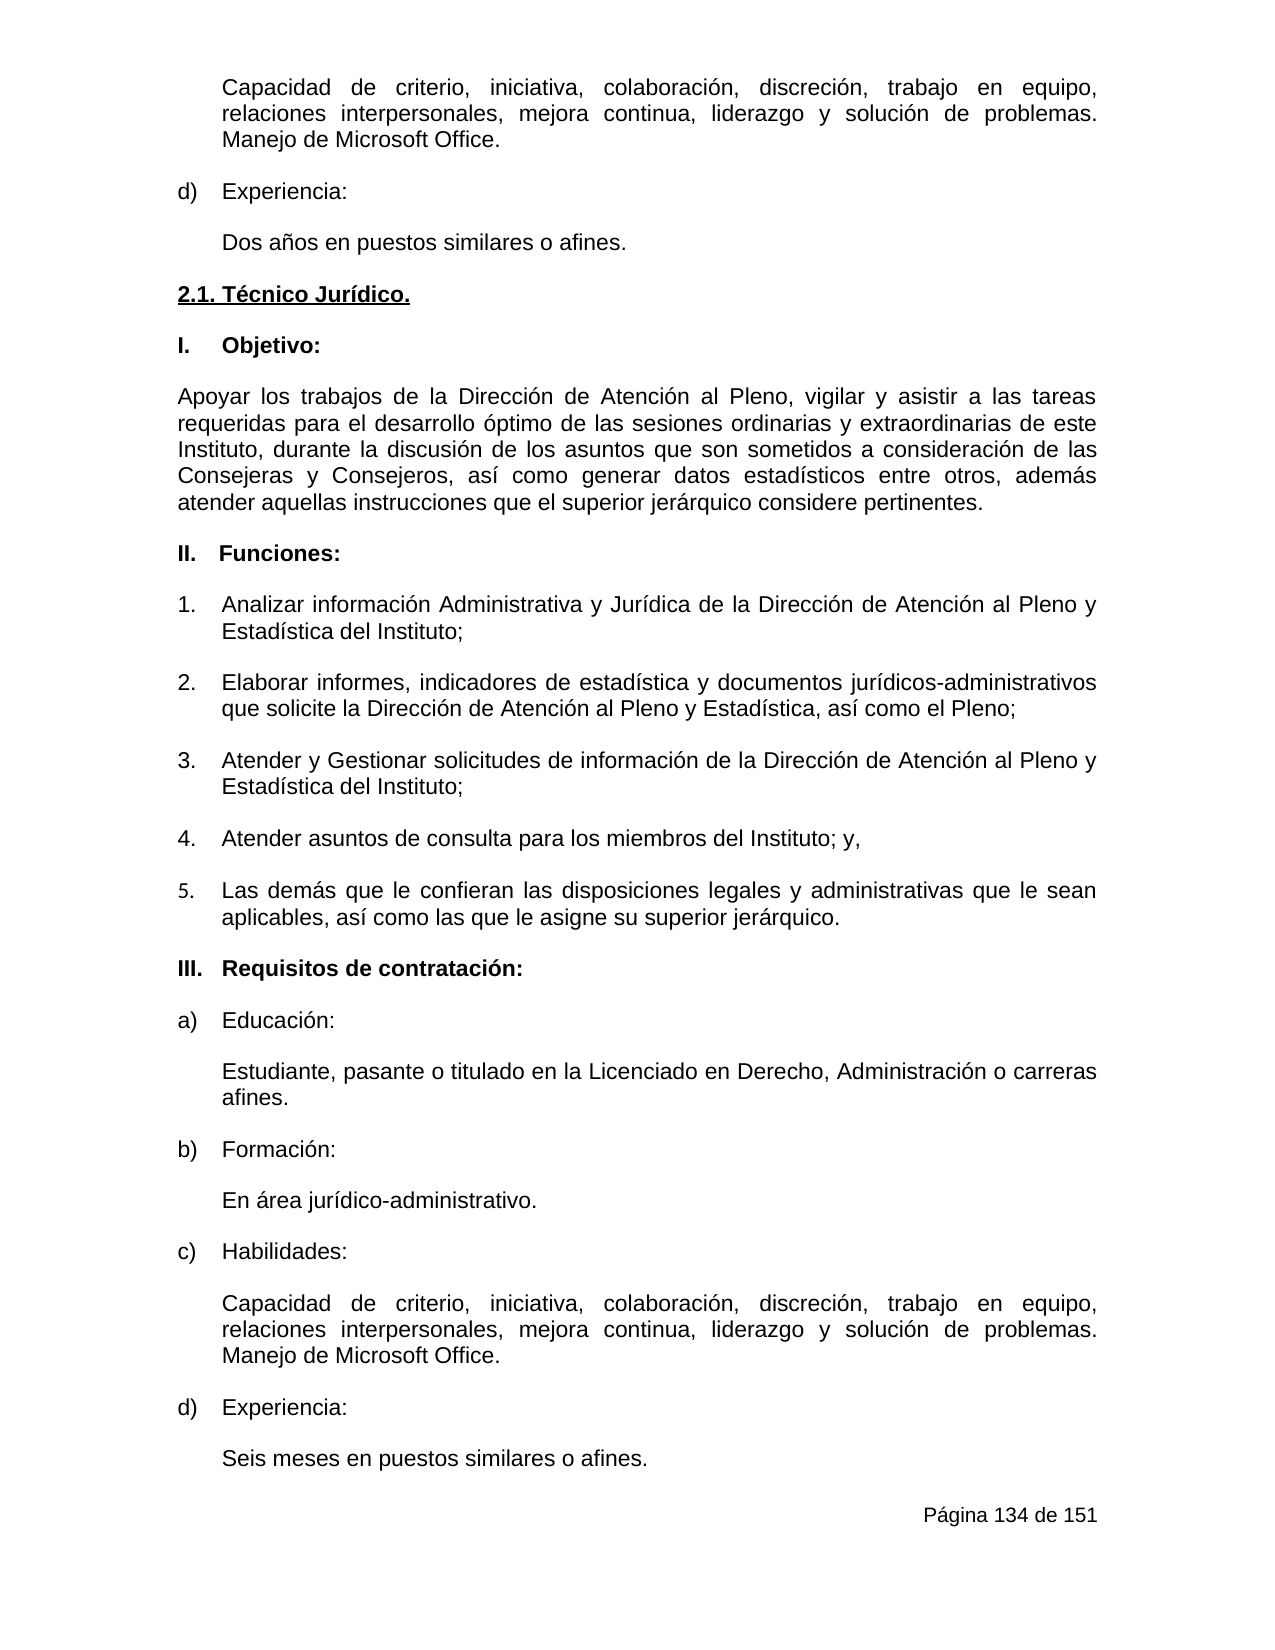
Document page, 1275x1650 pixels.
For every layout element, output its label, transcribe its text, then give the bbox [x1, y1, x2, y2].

text Estudiante, pasante o titulado en la Licenciado en Derecho, Administración o carreras afines. [222, 1058, 1098, 1111]
text d) Experiencia: [177, 178, 1098, 204]
text Apoyar los trabajos de la Dirección de Atención al Pleno, vigilar y asistir a las tareas requeridas para el desarrollo óptimo de las sesiones ordinarias y extraordinarias de este Instituto, durante la discusión de los asuntos que son sometidos a consideración de las Consejeras y Consejeros, así como generar datos estadísticos entre otros, además atender aquellas instrucciones que el superior jerárquico considere pertinentes. [177, 383, 1098, 515]
list Atender asuntos de consulta para los miembros del Instituto; y, [177, 824, 1098, 851]
text a) Educación: [177, 1007, 1098, 1033]
text b) Formación: [177, 1136, 1098, 1162]
list Analizar información Administrativa y Jurídica de la Dirección de Atención al Pleno y Estadística del Instituto; [177, 591, 1098, 644]
text I. Objetivo: [177, 332, 1098, 358]
list Funciones: [177, 540, 1098, 566]
text Capacidad de criterio, iniciativa, colaboración, discreción, trabajo en equipo, relaciones interpersonales, mejora continua, liderazgo y solución de problemas. Manejo de Microsoft Office. [222, 74, 1098, 153]
text d) Experiencia: [177, 1394, 1098, 1420]
text 2.1. Técnico Jurídico. [177, 281, 1098, 307]
text Capacidad de criterio, iniciativa, colaboración, discreción, trabajo en equipo, relaciones interpersonales, mejora continua, liderazgo y solución de problemas. Manejo de Microsoft Office. [222, 1290, 1098, 1369]
text En área jurídico-administrativo. [222, 1187, 1098, 1213]
text c) Habilidades: [177, 1238, 1098, 1265]
text III. Requisitos de contratación: [177, 955, 1098, 982]
list Elaborar informes, indicadores de estadística y documentos jurídicos-administrativos que solicite la Dirección de Atención al Pleno y Estadística, así como el Pleno; [177, 669, 1098, 722]
list Las demás que le confieran las disposiciones legales y administrativas que le sean aplicables, así como las que le asigne su superior jerárquico. [177, 876, 1098, 930]
text Seis meses en puestos similares o afines. [222, 1445, 1098, 1471]
list Atender y Gestionar solicitudes de información de la Dirección de Atención al Pleno y Estadística del Instituto; [177, 747, 1098, 799]
text Dos años en puestos similares o afines. [222, 229, 1098, 256]
